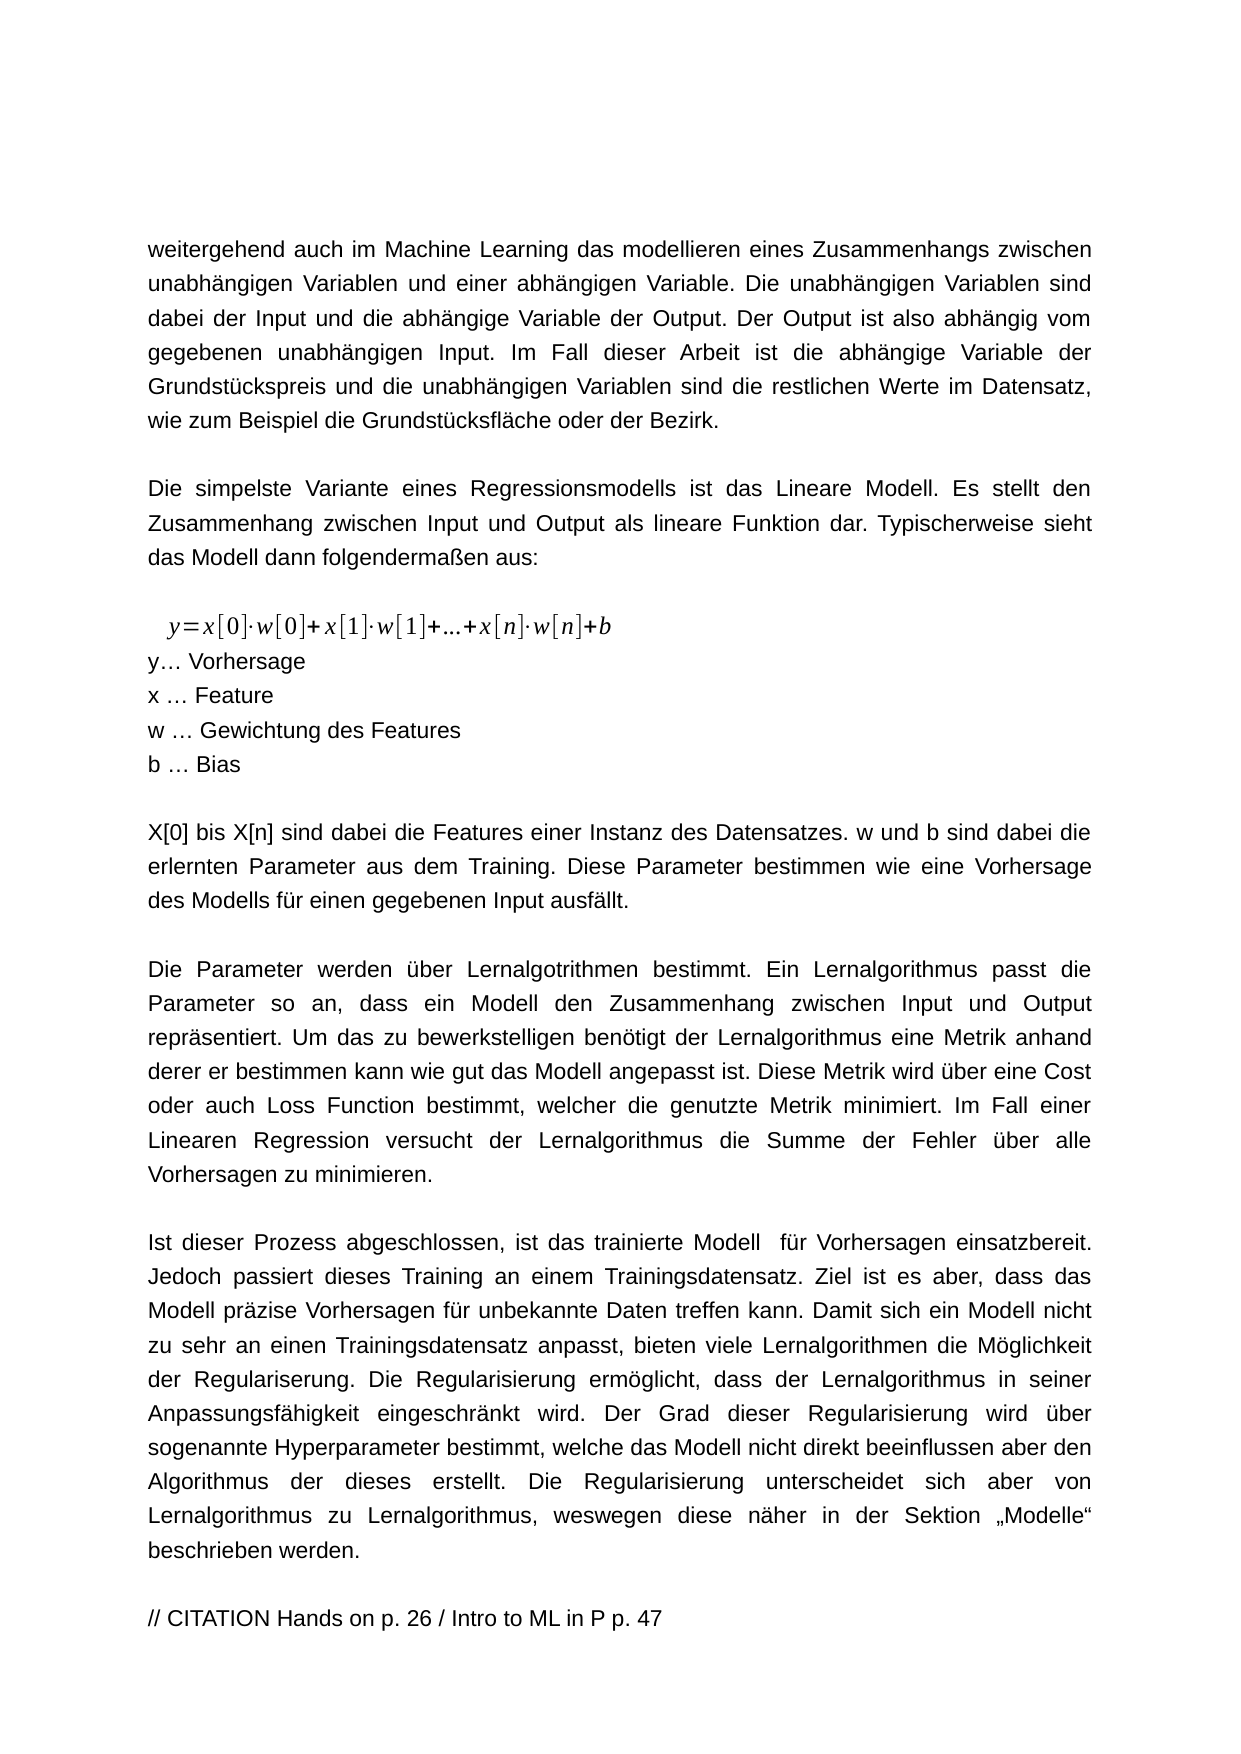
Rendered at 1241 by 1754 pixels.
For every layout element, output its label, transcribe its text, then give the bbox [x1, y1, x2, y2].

text b … Bias [148, 751, 1092, 777]
text x … Feature [148, 682, 1092, 709]
text weitergehend auch im Machine Learning das modellieren eines Zusammenhangs zwischen unabhängigen Variablen und einer abhängigen Variable. Die unabhängigen Variablen sind dabei der Input und die abhängige Variable der Output. Der Output ist also abhängig vom gegebenen unabhängigen Input. Im Fall dieser Arbeit ist die abhängige Variable der Grundstückspreis und die unabhängigen Variablen sind die restlichen Werte im Datensatz, wie zum Beispiel die Grundstücksfläche oder der Bezirk. [148, 236, 1092, 433]
text w … Gewichtung des Features [148, 717, 1092, 743]
text Ist dieser Prozess abgeschlossen, ist das trainierte Modell für Vorhersagen einsatzbereit. Jedoch passiert dieses Training an einem Trainingsdatensatz. Ziel ist es aber, dass das Modell präzise Vorhersagen für unbekannte Daten treffen kann. Damit sich ein Modell nicht zu sehr an einen Trainingsdatensatz anpasst, bieten viele Lernalgorithmen die Möglichkeit der Regulariserung. Die Regularisierung ermöglicht, dass der Lernalgorithmus in seiner Anpassungsfähigkeit eingeschränkt wird. Der Grad dieser Regularisierung wird über sogenannte Hyperparameter bestimmt, welche das Modell nicht direkt beeinflussen aber den Algorithmus der dieses erstellt. Die Regularisierung unterscheidet sich aber von Lernalgorithmus zu Lernalgorithmus, weswegen diese näher in der Sektion „Modelle“ beschrieben werden. [148, 1229, 1092, 1563]
text // CITATION Hands on p. 26 / Intro to ML in P p. 47 [148, 1605, 1092, 1631]
text Die Parameter werden über Lernalgotrithmen bestimmt. Ein Lernalgorithmus passt die Parameter so an, dass ein Modell den Zusammenhang zwischen Input und Output repräsentiert. Um das zu bewerkstelligen benötigt der Lernalgorithmus eine Metrik anhand derer er bestimmen kann wie gut das Modell angepasst ist. Diese Metrik wird über eine Cost oder auch Loss Function bestimmt, welcher die genutzte Metrik minimiert. Im Fall einer Linearen Regression versucht der Lernalgorithmus die Summe der Fehler über alle Vorhersagen zu minimieren. [148, 956, 1092, 1187]
text y… Vorhersage [148, 648, 1092, 675]
text Die simpelste Variante eines Regressionsmodells ist das Lineare Modell. Es stellt den Zusammenhang zwischen Input und Output als lineare Funktion dar. Typischerweise sieht das Modell dann folgendermaßen aus: [148, 475, 1092, 570]
text X[0] bis X[n] sind dabei die Features einer Instanz des Datensatzes. w und b sind dabei die erlernten Parameter aus dem Training. Diese Parameter bestimmen wie eine Vorhersage des Modells für einen gegebenen Input ausfällt. [148, 819, 1092, 914]
